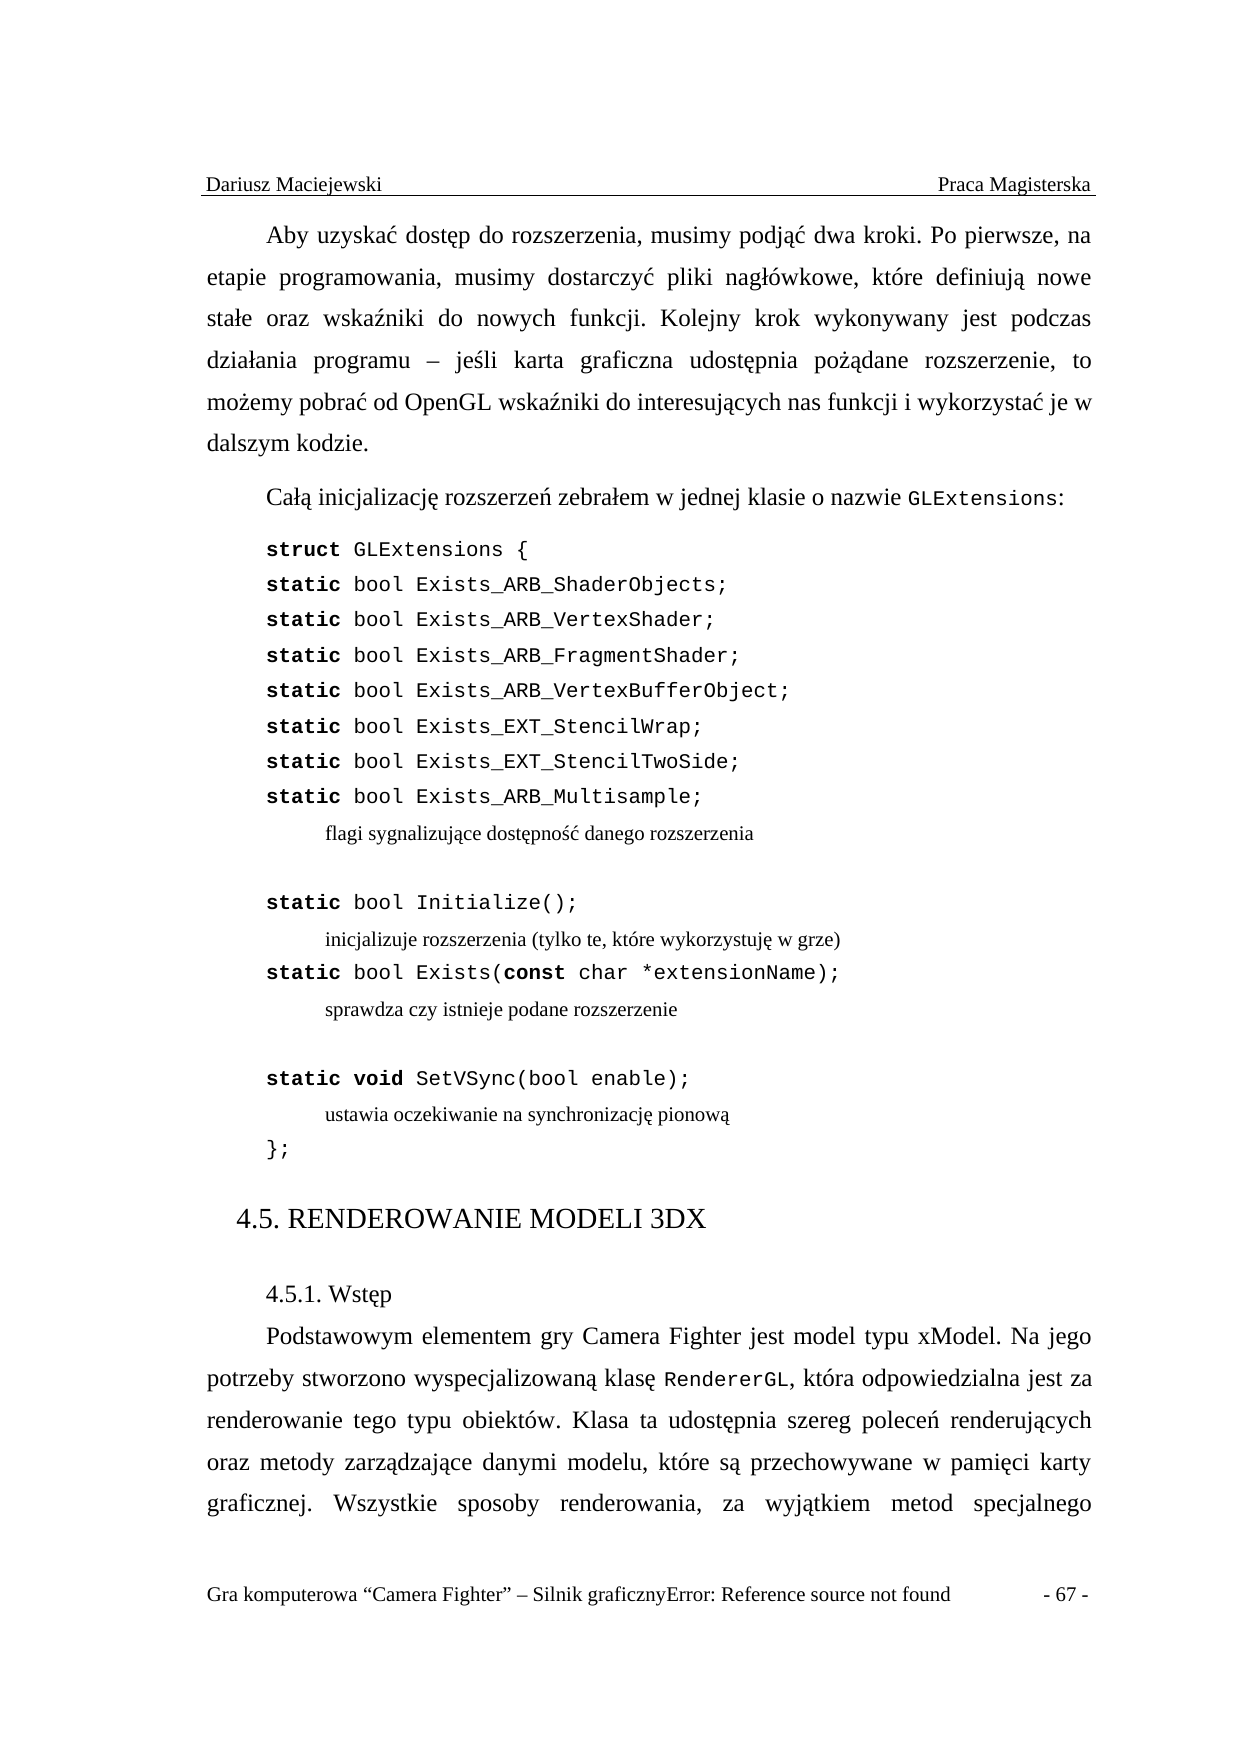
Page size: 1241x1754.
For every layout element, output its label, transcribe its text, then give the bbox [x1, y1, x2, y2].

text static bool Exists_ARB_VertexShader; [266, 609, 1033, 633]
subtitle Wstęp [207, 1281, 1092, 1308]
subtitle Renderowanie modeli 3dx [207, 1203, 1092, 1235]
text inicjalizuje rozszerzenia (tylko te, które wykorzystuję w grze) [325, 927, 1033, 951]
text static void SetVSync(bool enable); [266, 1068, 1033, 1091]
text Całą inicjalizację rozszerzeń zebrałem w jednej klasie o nazwie GLExtensions: [207, 483, 1092, 512]
text static bool Exists_ARB_VertexBufferObject; [266, 680, 1033, 704]
text ustawia oczekiwanie na synchronizację pionową [325, 1103, 1033, 1126]
text static bool Exists_EXT_StencilWrap; [266, 716, 1033, 739]
text flagi sygnalizujące dostępność danego rozszerzenia [325, 822, 1033, 845]
text Aby uzyskać dostęp do rozszerzenia, musimy podjąć dwa kroki. Po pierwsze, na etapie programowania, musimy dostarczyć pliki nagłówkowe, które definiują nowe stałe oraz wskaźniki do nowych funkcji. Kolejny krok wykonywany jest podczas działania programu – jeśli karta graficzna udostępnia pożądane rozszerzenie, to możemy pobrać od OpenGL wskaźniki do interesujących nas funkcji i wykorzystać je w dalszym kodzie. [207, 221, 1092, 457]
text static bool Exists_ARB_Multisample; [266, 787, 1033, 810]
text static bool Exists_EXT_StencilTwoSide; [266, 751, 1033, 775]
text static bool Exists(const char *extensionName); [266, 962, 1033, 986]
text static bool Exists_ARB_FragmentShader; [266, 645, 1033, 668]
text }; [266, 1138, 1033, 1161]
text static bool Initialize(); [266, 892, 1033, 916]
text Podstawowym elementem gry Camera Fighter jest model typu xModel. Na jego potrzeby stworzono wyspecjalizowaną klasę RendererGL, która odpowiedzialna jest za renderowanie tego typu obiektów. Klasa ta udostępnia szereg poleceń renderujących oraz metody zarządzające danymi modelu, które są przechowywane w pamięci karty graficznej. Wszystkie sposoby renderowania, za wyjątkiem metod specjalnego [207, 1322, 1092, 1517]
text sprawdza czy istnieje podane rozszerzenie [325, 998, 1033, 1021]
text static bool Exists_ARB_ShaderObjects; [266, 574, 1033, 598]
text struct GLExtensions { [266, 539, 1033, 562]
